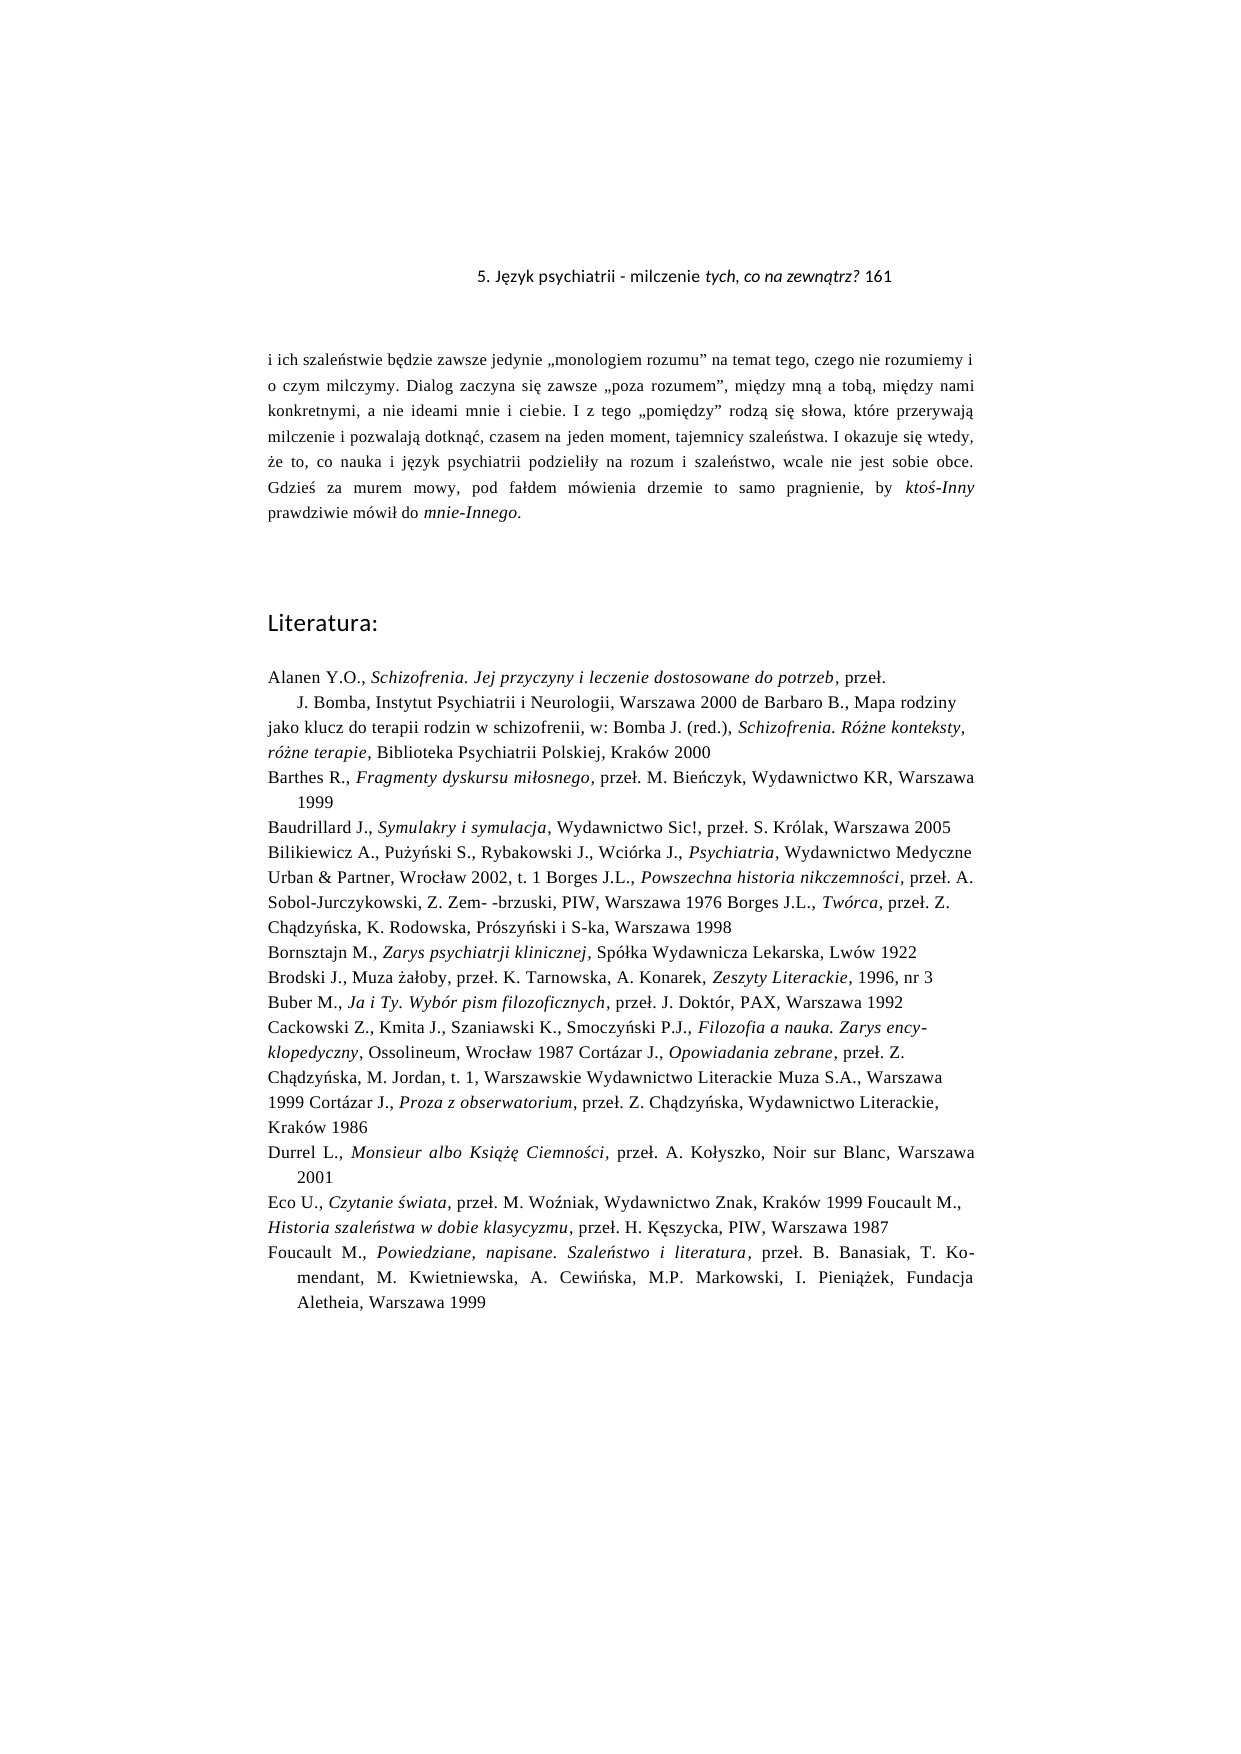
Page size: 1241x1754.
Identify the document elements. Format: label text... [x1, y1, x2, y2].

text i ich szaleństwie będzie zawsze jedynie „monologiem rozumu” na temat tego, czego nie rozumiemy i o czym milczymy. Dialog zaczyna się zawsze „poza rozu­mem”, między mną a tobą, między nami konkretnymi, a nie ideami mnie i cie­bie. I z tego „pomiędzy” rodzą się słowa, które przerywają milczenie i pozwalają dotknąć, czasem na jeden moment, tajemnicy szaleństwa. I okazuje się wtedy, że to, co nauka i język psychiatrii podzieliły na rozum i szaleństwo, wcale nie jest sobie obce. Gdzieś za murem mowy, pod fałdem mówienia drzemie to samo pragnienie, by ktoś-Inny prawdziwie mówił do mnie-Innego. [268, 345, 974, 524]
text Bilikiewicz A., Pużyński S., Rybakowski J., Wciórka J., Psychiatria, Wydawnictwo Me­dyczne Urban & Partner, Wrocław 2002, t. 1 Borges J.L., Powszechna historia nikczemności, przeł. A. Sobol-Jurczykowski, Z. Zem- -brzuski, PIW, Warszawa 1976 Borges J.L., Twórca, przeł. Z. Chądzyńska, K. Rodowska, Prószyński i S-ka, Warszawa 1998 [268, 838, 974, 938]
subtitle Literatura: [268, 611, 977, 636]
text Durrel L., Monsieur albo Książę Ciemności, przeł. A. Kołyszko, Noir sur Blanc, War­szawa 2001 [268, 1138, 974, 1188]
text J. Bomba, Instytut Psychiatrii i Neurologii, Warszawa 2000 de Barbaro B., Mapa rodziny jako klucz do terapii rodzin w schizofrenii, w: Bomba J. (red.), Schizofrenia. Różne konteksty, różne terapie, Biblioteka Psychiatrii Polskiej, Kraków 2000 [268, 688, 974, 763]
text Bornsztajn M., Zarys psychiatrji klinicznej, Spółka Wydawnicza Lekarska, Lwów 1922 Brodski J., Muza żałoby, przeł. K. Tarnowska, A. Konarek, Zeszyty Literackie, 1996, nr 3 Buber M., Ja i Ty. Wybór pism filozoficznych, przeł. J. Doktór, PAX, Warszawa 1992 Cackowski Z., Kmita J., Szaniawski K., Smoczyński P.J., Filozofia a nauka. Zarys ency­klopedyczny, Ossolineum, Wrocław 1987 Cortázar J., Opowiadania zebrane, przeł. Z. Chądzyńska, M. Jordan, t. 1, Warszawskie Wydawnictwo Literackie Muza S.A., Warszawa 1999 Cortázar J., Proza z obserwatorium, przeł. Z. Chądzyńska, Wydawnictwo Literackie, Kraków 1986 [268, 938, 974, 1138]
text Foucault M., Powiedziane, napisane. Szaleństwo i literatura, przeł. B. Banasiak, T. Ko­mendant, M. Kwietniewska, A. Cewińska, M.P. Markowski, I. Pieniążek, Fundacja Aletheia, Warszawa 1999 [268, 1238, 974, 1313]
text 5. Język psychiatrii - milczenie tych, co na zewnątrz? 161 [477, 268, 978, 286]
text Barthes R., Fragmenty dyskursu miłosnego, przeł. M. Bieńczyk, Wydawnictwo KR, Warszawa 1999 [268, 763, 974, 813]
text Eco U., Czytanie świata, przeł. M. Woźniak, Wydawnictwo Znak, Kraków 1999 Foucault M., Historia szaleństwa w dobie klasycyzmu, przeł. H. Kęszycka, PIW, War­szawa 1987 [268, 1188, 974, 1238]
text Baudrillard J., Symulakry i symulacja, Wydawnictwo Sic!, przeł. S. Królak, Warszawa 2005 [268, 813, 974, 838]
text Alanen Y.O., Schizofrenia. Jej przyczyny i leczenie dostosowane do potrzeb, przeł. [268, 663, 977, 688]
